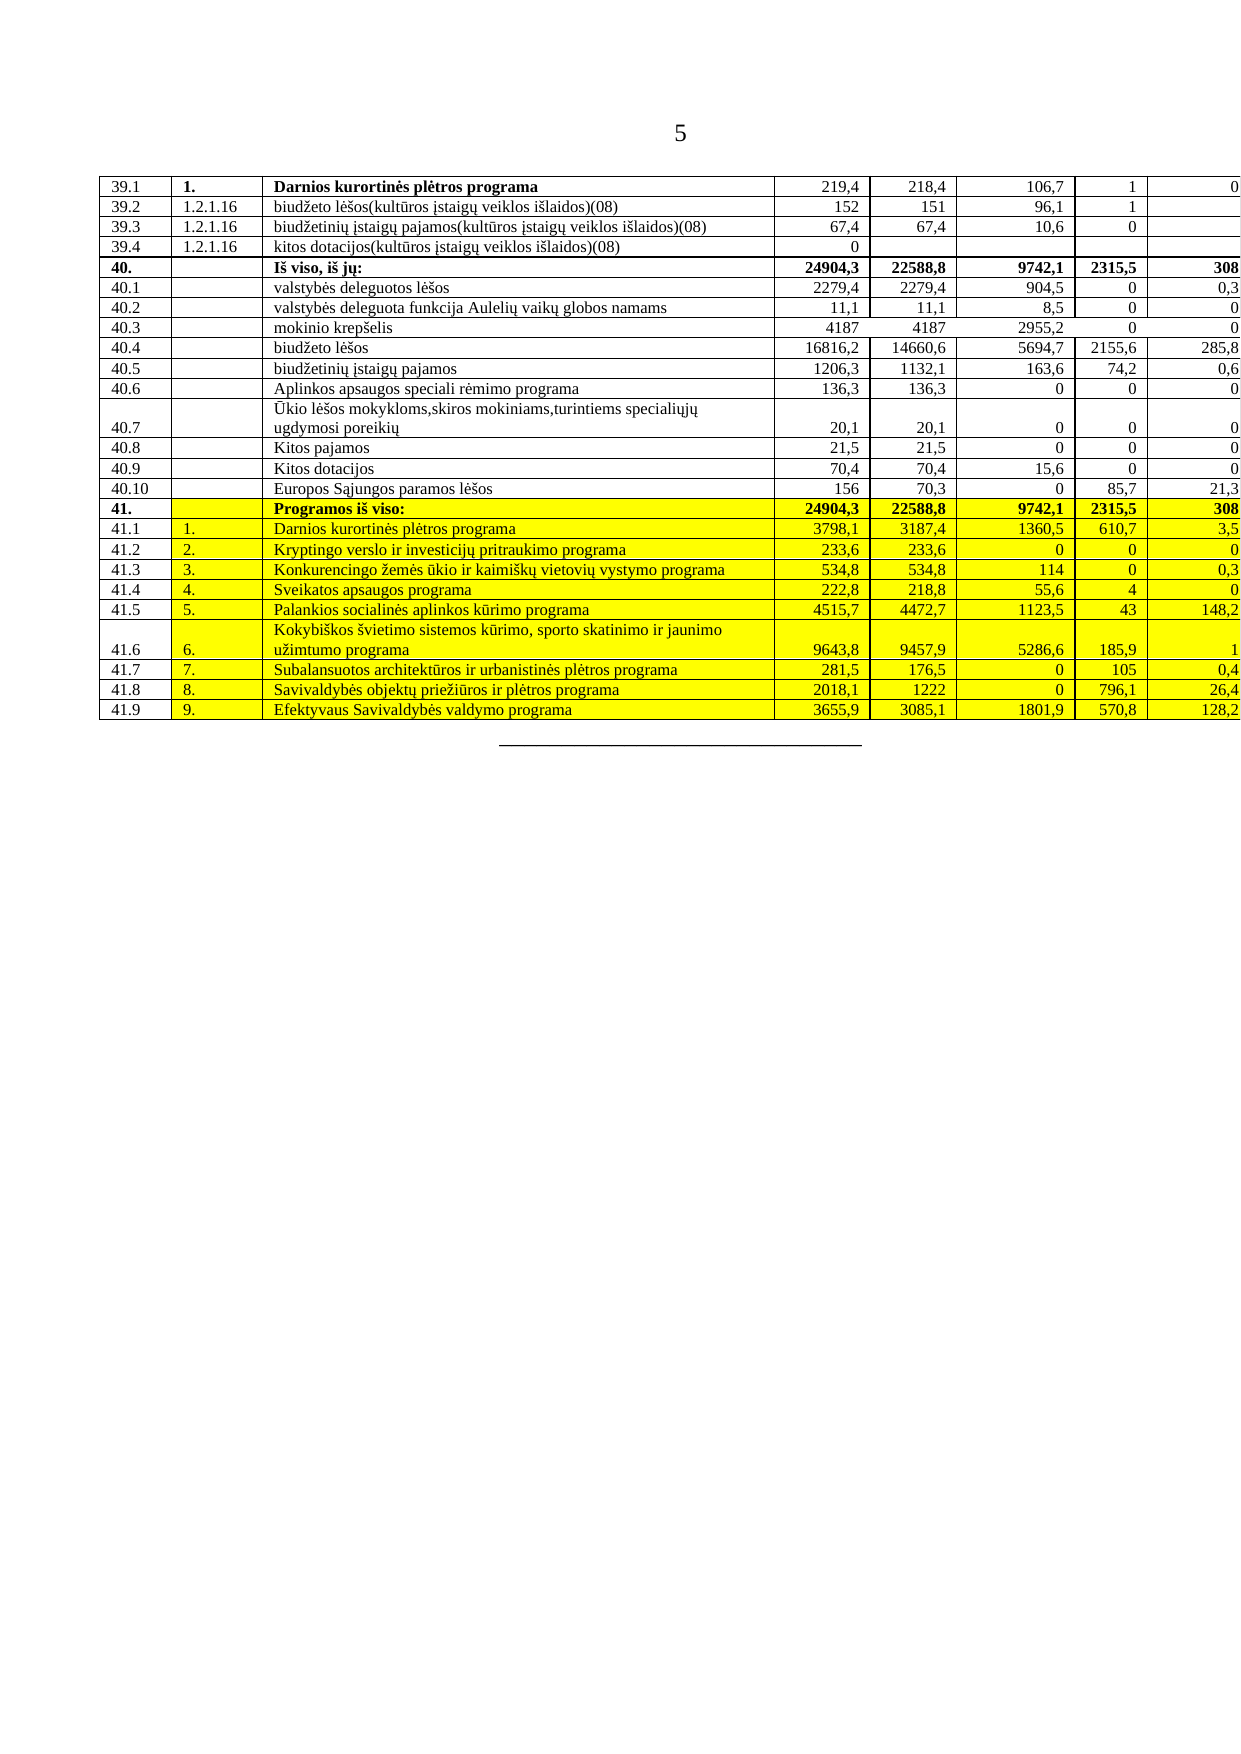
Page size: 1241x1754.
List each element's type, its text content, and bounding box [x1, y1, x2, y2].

table_cell 1 [1076, 197, 1147, 216]
table_cell [172, 258, 262, 277]
table_cell 0 [1076, 560, 1147, 579]
table_cell 0 [957, 379, 1074, 398]
table_cell 1. [172, 177, 262, 196]
table_cell 2279,4 [775, 278, 869, 297]
table_cell biudžeto lėšos [263, 338, 774, 357]
table_cell 3,5 [1148, 519, 1240, 538]
table_cell Subalansuotos architektūros ir urbanistinės plėtros programa [263, 660, 774, 679]
table_cell 7. [172, 660, 262, 679]
table_cell 136,3 [871, 379, 956, 398]
table_cell 2. [172, 539, 262, 558]
table_cell valstybės deleguotos lėšos [263, 278, 774, 297]
table_cell Kokybiškos švietimo sistemos kūrimo, sporto skatinimo ir jaunimo užimtumo programa [263, 620, 774, 658]
table_cell 152 [775, 197, 869, 216]
table_cell 0 [1148, 298, 1240, 317]
table_cell 0 [957, 479, 1074, 498]
table_cell 3655,9 [775, 700, 869, 719]
table_cell 96,1 [957, 197, 1074, 216]
text _____________________________ [192, 720, 1169, 749]
table_cell 9457,9 [871, 620, 956, 658]
table_cell 308 [1148, 499, 1240, 518]
table_cell 20,1 [871, 399, 956, 437]
table_cell 222,8 [775, 580, 869, 599]
table_cell 16816,2 [775, 338, 869, 357]
table_cell 219,4 [775, 177, 869, 196]
table_cell 2279,4 [871, 278, 956, 297]
table_cell 2315,5 [1076, 258, 1147, 277]
table_cell 21,3 [1148, 479, 1240, 498]
table_cell 41.6 [100, 620, 171, 658]
table_cell 4515,7 [775, 600, 869, 619]
table_cell 1.2.1.16 [172, 237, 262, 256]
table_cell 0,3 [1148, 278, 1240, 297]
table_cell [1148, 197, 1240, 216]
table_cell 1.2.1.16 [172, 217, 262, 236]
table_cell 67,4 [871, 217, 956, 236]
table_cell 1360,5 [957, 519, 1074, 538]
table_cell 151 [871, 197, 956, 216]
table_cell 105 [1076, 660, 1147, 679]
table_cell 40. [100, 258, 171, 277]
table_cell 40.3 [100, 318, 171, 337]
table_cell 0,6 [1148, 359, 1240, 378]
table_cell 11,1 [871, 298, 956, 317]
table_cell 4187 [775, 318, 870, 337]
table_cell 0 [1076, 438, 1147, 457]
table_cell Konkurencingo žemės ūkio ir kaimiškų vietovių vystymo programa [263, 560, 774, 579]
table_cell Ūkio lėšos mokykloms,skiros mokiniams,turintiems specialiųjų ugdymosi poreikių [263, 399, 774, 437]
table_cell 11,1 [775, 298, 869, 317]
table_cell [957, 237, 1074, 256]
table_cell 8. [172, 680, 262, 699]
table_cell 24904,3 [775, 499, 869, 518]
table_cell biudžeto lėšos(kultūros įstaigų veiklos išlaidos)(08) [263, 197, 774, 216]
table_cell valstybės deleguota funkcija Aulelių vaikų globos namams [263, 298, 774, 317]
table_cell 176,5 [871, 660, 956, 679]
table_cell 0 [775, 237, 869, 256]
table_cell 904,5 [957, 278, 1074, 297]
table_cell 163,6 [957, 359, 1074, 378]
table_cell Kryptingo verslo ir investicijų pritraukimo programa [263, 539, 774, 558]
table_cell Iš viso, iš jų: [263, 258, 774, 277]
table_cell 41.8 [100, 680, 171, 699]
table_cell 185,9 [1076, 620, 1147, 658]
table_cell 0 [1076, 379, 1147, 398]
table_cell 0 [1148, 539, 1240, 558]
table_cell 0 [957, 660, 1074, 679]
table_cell [172, 438, 262, 457]
table_cell 10,6 [957, 217, 1074, 236]
table_cell 534,8 [871, 560, 956, 579]
table_cell 1 [1076, 177, 1147, 196]
table_cell 0 [957, 539, 1074, 558]
table_cell 22588,8 [871, 258, 956, 277]
table_cell [1076, 237, 1147, 256]
table_cell 5694,7 [957, 338, 1074, 357]
table_cell [1148, 217, 1240, 236]
table_cell 0,4 [1148, 660, 1240, 679]
table_cell 4. [172, 580, 262, 599]
table_cell 70,4 [871, 459, 956, 478]
table_cell 4187 [870, 318, 957, 337]
table_cell Palankios socialinės aplinkos kūrimo programa [263, 600, 774, 619]
table_cell 0 [1148, 318, 1240, 337]
table_cell 4 [1076, 580, 1147, 599]
table_cell kitos dotacijos(kultūros įstaigų veiklos išlaidos)(08) [263, 237, 774, 256]
table_cell 14660,6 [871, 338, 956, 357]
table_cell 2018,1 [775, 680, 869, 699]
table_cell 40.4 [100, 338, 171, 357]
table_cell 0 [1148, 580, 1240, 599]
table_cell 0 [957, 438, 1074, 457]
table_cell 281,5 [775, 660, 869, 679]
table_cell 114 [957, 560, 1074, 579]
table_cell 41.1 [100, 519, 171, 538]
table_cell 2315,5 [1076, 499, 1147, 518]
table_cell 1123,5 [957, 600, 1074, 619]
table_cell 26,4 [1148, 680, 1240, 699]
table_cell 41.7 [100, 660, 171, 679]
table_cell 40.8 [100, 438, 171, 457]
table_cell 41.4 [100, 580, 171, 599]
table_cell 233,6 [871, 539, 956, 558]
table_cell 3187,4 [871, 519, 956, 538]
table_cell 1132,1 [871, 359, 956, 378]
table_cell Darnios kurortinės plėtros programa [263, 519, 774, 538]
table_cell 8,5 [957, 298, 1074, 317]
table_cell 3798,1 [775, 519, 869, 538]
table_cell 40.9 [100, 459, 171, 478]
table_cell 5. [172, 600, 262, 619]
table_cell 39.3 [100, 217, 171, 236]
table_cell 1. [172, 519, 262, 538]
table_cell 43 [1076, 600, 1147, 619]
table_cell 74,2 [1076, 359, 1147, 378]
table_cell 39.2 [100, 197, 171, 216]
table_cell biudžetinių įstaigų pajamos(kultūros įstaigų veiklos išlaidos)(08) [263, 217, 774, 236]
table_cell 3. [172, 560, 262, 579]
table_cell 40.2 [100, 298, 171, 317]
table_cell 24904,3 [775, 258, 869, 277]
table_cell [871, 237, 956, 256]
table_cell 285,8 [1148, 338, 1240, 357]
table_cell 156 [775, 479, 869, 498]
table_cell 0 [1076, 217, 1147, 236]
table_cell 4472,7 [871, 600, 956, 619]
table_cell 41. [100, 499, 171, 518]
table_cell Kitos dotacijos [263, 459, 774, 478]
table_cell 41.5 [100, 600, 171, 619]
table_cell Efektyvaus Savivaldybės valdymo programa [263, 700, 774, 719]
table_cell 40.5 [100, 359, 171, 378]
table_cell [172, 479, 262, 498]
table_cell [172, 318, 262, 337]
table_cell 67,4 [775, 217, 869, 236]
table_cell 796,1 [1076, 680, 1147, 699]
table_cell 9643,8 [775, 620, 869, 658]
table_cell Savivaldybės objektų priežiūros ir plėtros programa [263, 680, 774, 699]
table_cell 0,3 [1148, 560, 1240, 579]
table_cell 0 [1075, 318, 1147, 337]
table_cell 39.1 [100, 177, 171, 196]
table_cell 39.4 [100, 237, 171, 256]
table_cell 0 [1148, 399, 1240, 437]
table_cell 40.7 [100, 399, 171, 437]
table_cell [1148, 237, 1240, 256]
table_cell 6. [172, 620, 262, 658]
table_cell mokinio krepšelis [263, 318, 774, 337]
table_cell 5286,6 [957, 620, 1074, 658]
table_cell 9742,1 [957, 258, 1074, 277]
table_cell 218,4 [871, 177, 956, 196]
table_cell 3085,1 [871, 700, 956, 719]
table_cell [172, 359, 262, 378]
table_cell 1.2.1.16 [172, 197, 262, 216]
table_cell Aplinkos apsaugos speciali rėmimo programa [263, 379, 774, 398]
table_cell 1222 [871, 680, 956, 699]
table_cell Europos Sąjungos paramos lėšos [263, 479, 774, 498]
table_cell 9742,1 [957, 499, 1074, 518]
table_cell 2955,2 [957, 318, 1075, 337]
table_cell 233,6 [775, 539, 869, 558]
table_cell 21,5 [871, 438, 956, 457]
table_cell [172, 338, 262, 357]
table_cell 0 [1148, 379, 1240, 398]
table_cell 70,4 [775, 459, 869, 478]
table_cell 55,6 [957, 580, 1074, 599]
table_cell 0 [1076, 399, 1147, 437]
table_cell Kitos pajamos [263, 438, 774, 457]
table_cell 0 [1148, 438, 1240, 457]
table_cell [172, 499, 262, 518]
table_cell 70,3 [871, 479, 956, 498]
table_cell 218,8 [871, 580, 956, 599]
table_cell 534,8 [775, 560, 869, 579]
table_cell 40.1 [100, 278, 171, 297]
table_cell [172, 298, 262, 317]
table_cell biudžetinių įstaigų pajamos [263, 359, 774, 378]
table_cell Programos iš viso: [263, 499, 774, 518]
table_cell 136,3 [775, 379, 869, 398]
table_cell [172, 459, 262, 478]
table_cell 0 [957, 399, 1074, 437]
table_cell 2155,6 [1076, 338, 1147, 357]
table_cell 610,7 [1076, 519, 1147, 538]
table_cell Sveikatos apsaugos programa [263, 580, 774, 599]
table_cell Darnios kurortinės plėtros programa [263, 177, 774, 196]
table_cell [172, 278, 262, 297]
table_cell 1801,9 [957, 700, 1074, 719]
table_cell 1206,3 [775, 359, 869, 378]
table_cell 15,6 [957, 459, 1074, 478]
table_cell [172, 379, 262, 398]
table_cell 20,1 [775, 399, 869, 437]
table_cell 0 [1076, 278, 1147, 297]
table_cell 0 [1148, 177, 1240, 196]
table_cell 85,7 [1076, 479, 1147, 498]
table_cell 128,2 [1148, 700, 1240, 719]
table_cell 570,8 [1076, 700, 1147, 719]
table_cell 41.9 [100, 700, 171, 719]
table_cell 40.10 [100, 479, 171, 498]
table_cell 41.3 [100, 560, 171, 579]
table_cell 0 [1076, 539, 1147, 558]
table_cell 21,5 [775, 438, 869, 457]
table_cell 0 [1076, 298, 1147, 317]
table_cell 22588,8 [871, 499, 956, 518]
table_cell 0 [1148, 459, 1240, 478]
table_cell 40.6 [100, 379, 171, 398]
table_cell [172, 399, 262, 437]
table_cell 148,2 [1148, 600, 1240, 619]
table_cell 0 [957, 680, 1074, 699]
table_cell 1 [1148, 620, 1240, 658]
table_cell 0 [1076, 459, 1147, 478]
table_cell 106,7 [957, 177, 1074, 196]
table_cell 41.2 [100, 539, 171, 558]
table_cell 308 [1148, 258, 1240, 277]
table_cell 9. [172, 700, 262, 719]
